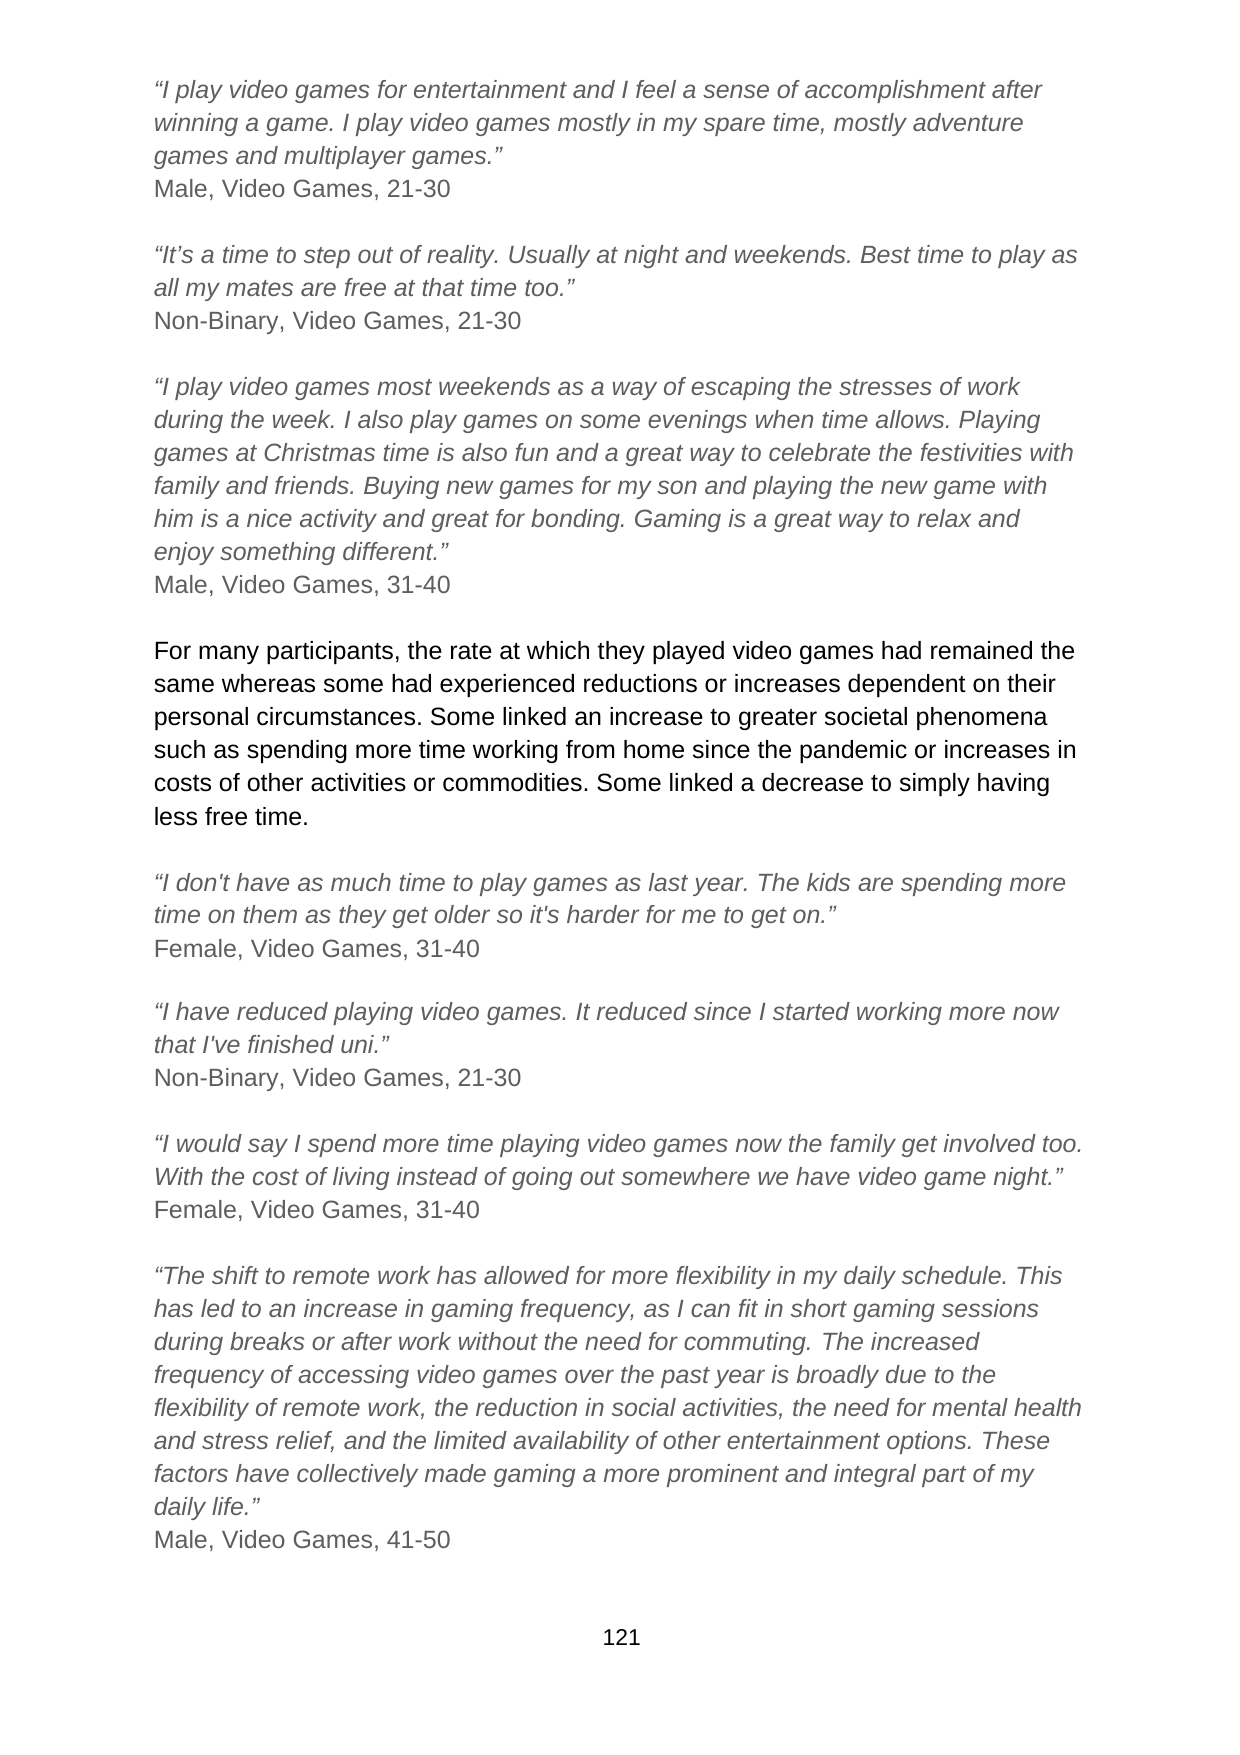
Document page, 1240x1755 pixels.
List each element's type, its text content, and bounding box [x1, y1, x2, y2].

text “I have reduced playing video games. It reduced since I started working more now that I've finished uni.” [153, 997, 1089, 1058]
text Female, Video Games, 31-40 [153, 1195, 1089, 1224]
text “I play video games most weekends as a way of escaping the stresses of work during the week. I also play games on some evenings when time allows. Playing games at Christmas time is also fun and a great way to celebrate the festivities with family and friends. Buying new games for my son and playing the new game with him is a nice activity and great for bonding. Gaming is a great way to relax and enjoy something different.” [153, 372, 1089, 566]
text Non-Binary, Video Games, 21-30 [153, 306, 1089, 335]
text “I don't have as much time to play games as last year. The kids are spending more time on them as they get older so it's harder for me to get on.” [153, 867, 1089, 929]
text Male, Video Games, 31-40 [153, 570, 1089, 599]
text Non-Binary, Video Games, 21-30 [153, 1063, 1089, 1092]
text “The shift to remote work has allowed for more flexibility in my daily schedule. This has led to an increase in gaming frequency, as I can fit in short gaming sessions during breaks or after work without the need for commuting. The increased frequency of accessing video games over the past year is broadly due to the flexibility of remote work, the reduction in social activities, the need for mental health and stress relief, and the limited availability of other entertainment options. These factors have collectively made gaming a more prominent and integral part of my daily life.” [153, 1261, 1089, 1521]
text “It’s a time to step out of reality. Usually at night and weekends. Best time to play as all my mates are free at that time too.” [153, 240, 1089, 302]
text Male, Video Games, 21-30 [153, 174, 1089, 203]
text Female, Video Games, 31-40 [153, 933, 1089, 962]
text Male, Video Games, 41-50 [153, 1525, 1089, 1554]
text “I would say I spend more time playing video games now the family get involved too. With the cost of living instead of going out somewhere we have video game night.” [153, 1129, 1089, 1191]
text For many participants, the rate at which they played video games had remained the same whereas some had experienced reductions or increases dependent on their personal circumstances. Some linked an increase to greater societal phenomena such as spending more time working from home since the pandemic or increases in costs of other activities or commodities. Some linked a decrease to simply having less free time. [153, 636, 1089, 830]
text “I play video games for entertainment and I feel a sense of accomplishment after winning a game. I play video games mostly in my spare time, mostly adventure games and multiplayer games.” [153, 75, 1089, 170]
